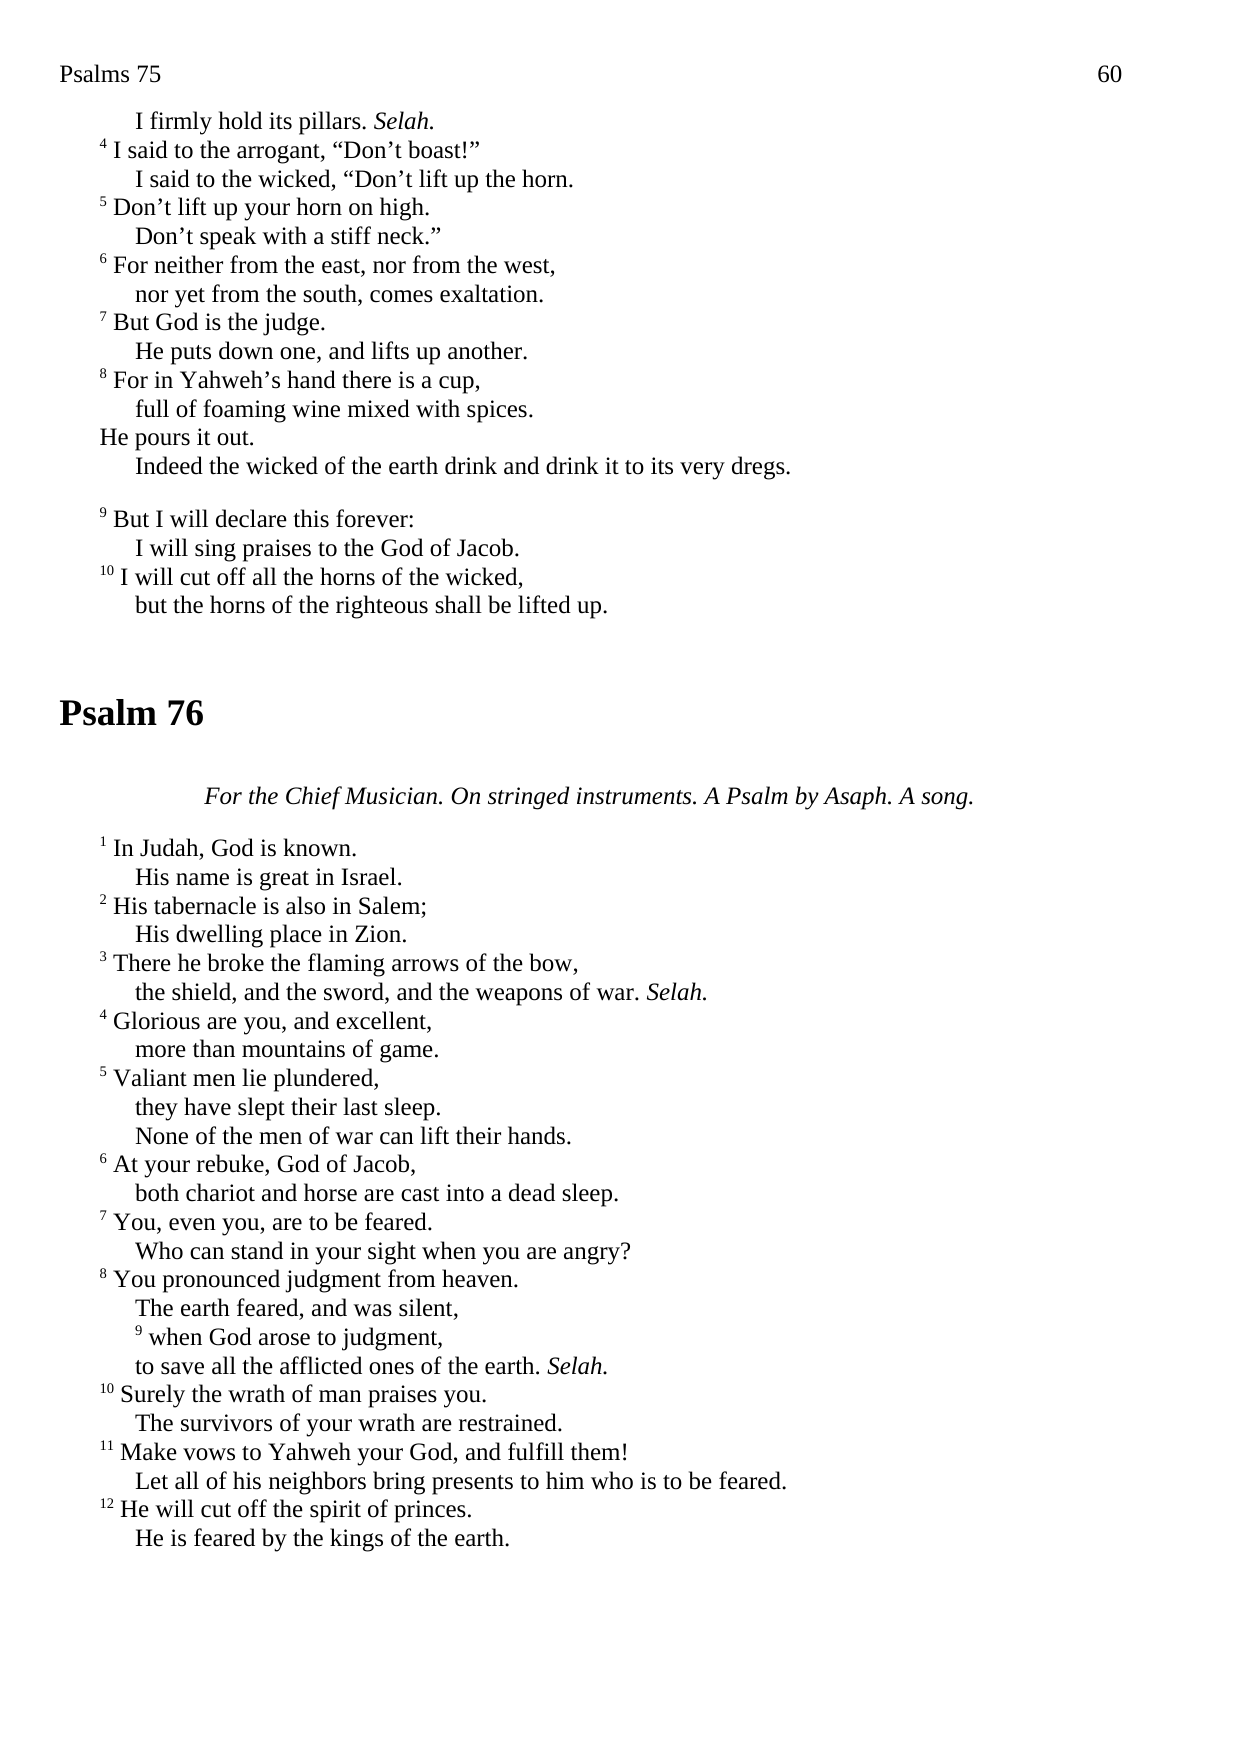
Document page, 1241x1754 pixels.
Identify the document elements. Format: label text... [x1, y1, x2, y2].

text He puts down one, and lifts up another. [135, 336, 1122, 365]
text I will sing praises to the God of Jacob. [135, 533, 1122, 562]
text 8 For in Yahweh’s hand there is a cup, [99, 365, 1122, 394]
text None of the men of war can lift their hands. [135, 1121, 1122, 1149]
text 7 You, even you, are to be feared. [99, 1207, 1122, 1236]
text 4 Glorious are you, and excellent, [99, 1006, 1122, 1034]
text 9 But I will declare this forever: [99, 504, 1122, 533]
text For the Chief Musician. On stringed instruments. A Psalm by Asaph. A song. [59, 781, 1122, 809]
text they have slept their last sleep. [135, 1092, 1122, 1121]
text 3 There he broke the flaming arrows of the bow, [99, 948, 1122, 977]
text He pours it out. [99, 422, 1122, 451]
text His name is great in Israel. [135, 862, 1122, 891]
text I said to the wicked, “Don’t lift up the horn. [135, 164, 1122, 192]
text 7 But God is the judge. [99, 307, 1122, 336]
text to save all the afflicted ones of the earth. Selah. [135, 1351, 1122, 1379]
text 1 In Judah, God is known. [99, 833, 1122, 862]
text both chariot and horse are cast into a dead sleep. [135, 1178, 1122, 1207]
text 5 Valiant men lie plundered, [99, 1063, 1122, 1092]
text Who can stand in your sight when you are angry? [135, 1236, 1122, 1264]
text He is feared by the kings of the earth. [135, 1523, 1122, 1552]
text The earth feared, and was silent, [135, 1293, 1122, 1322]
text 6 At your rebuke, God of Jacob, [99, 1149, 1122, 1178]
text full of foaming wine mixed with spices. [135, 394, 1122, 422]
text 9 when God arose to judgment, [135, 1322, 1122, 1351]
text Psalm 76 [59, 690, 1122, 733]
text 8 You pronounced judgment from heaven. [99, 1264, 1122, 1293]
text more than mountains of game. [135, 1034, 1122, 1063]
text His dwelling place in Zion. [135, 919, 1122, 948]
text 4 I said to the arrogant, “Don’t boast!” [99, 135, 1122, 164]
text nor yet from the south, comes exaltation. [135, 279, 1122, 307]
text The survivors of your wrath are restrained. [135, 1408, 1122, 1437]
text the shield, and the sword, and the weapons of war. Selah. [135, 977, 1122, 1006]
text I firmly hold its pillars. Selah. [135, 106, 1122, 135]
text but the horns of the righteous shall be lifted up. [135, 590, 1122, 619]
text 10 I will cut off all the horns of the wicked, [99, 562, 1122, 590]
text Indeed the wicked of the earth drink and drink it to its very dregs. [135, 451, 1122, 480]
text 2 His tabernacle is also in Salem; [99, 891, 1122, 919]
text 11 Make vows to Yahweh your God, and fulfill them! [99, 1437, 1122, 1466]
text 6 For neither from the east, nor from the west, [99, 250, 1122, 279]
text 12 He will cut off the spirit of princes. [99, 1494, 1122, 1523]
text Let all of his neighbors bring presents to him who is to be feared. [135, 1466, 1122, 1494]
text 5 Don’t lift up your horn on high. [99, 192, 1122, 221]
text 10 Surely the wrath of man praises you. [99, 1379, 1122, 1408]
text Don’t speak with a stiff neck.” [135, 221, 1122, 250]
